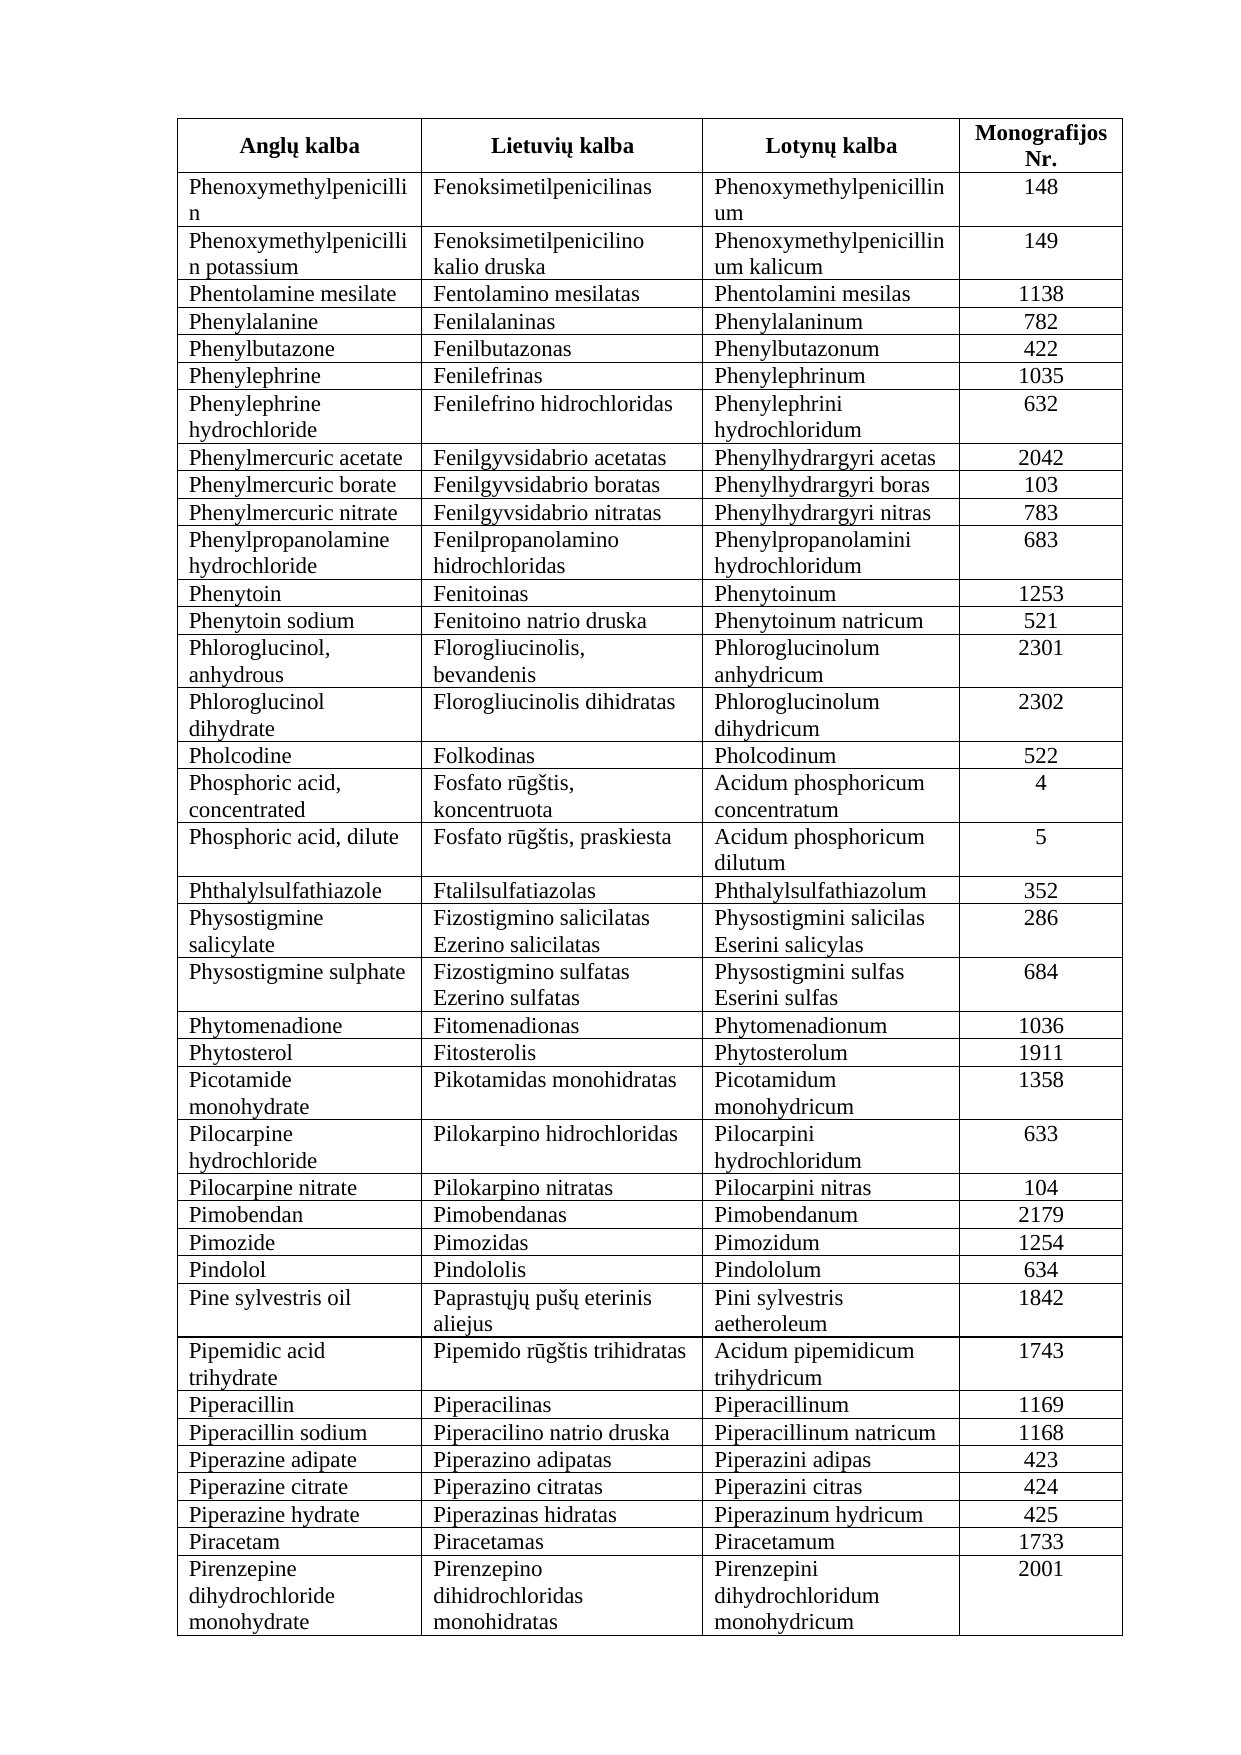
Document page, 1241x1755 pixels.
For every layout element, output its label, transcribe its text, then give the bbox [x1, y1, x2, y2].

table_cell 521 [960, 607, 1122, 633]
table_cell Phytosterol [178, 1039, 421, 1066]
table_cell Pirenzepini dihydrochloridum monohydricum [703, 1556, 959, 1634]
table_cell Fenilalaninas [422, 308, 702, 334]
table_header Monografijos Nr. [960, 119, 1122, 172]
table_cell Phenylpropanolamini hydrochloridum [703, 526, 959, 579]
table_cell Piperazine adipate [178, 1446, 421, 1472]
table_cell 1842 [960, 1284, 1122, 1336]
table_cell 1358 [960, 1067, 1122, 1119]
table_cell Pilocarpine nitrate [178, 1174, 421, 1200]
table_cell Piperazini adipas [703, 1446, 959, 1472]
table_cell Pimobendan [178, 1201, 421, 1228]
table_cell 2302 [960, 688, 1122, 741]
table_cell 424 [960, 1473, 1122, 1500]
table_cell Phenylephrine hydrochloride [178, 390, 421, 443]
table_cell 683 [960, 526, 1122, 579]
table_cell Phenylhydrargyri boras [703, 471, 959, 497]
table_cell 1168 [960, 1419, 1122, 1445]
table_cell 4 [960, 769, 1122, 822]
table_cell Pindololis [422, 1256, 702, 1283]
table_cell Phthalylsulfathiazole [178, 877, 421, 903]
table_cell Phloroglucinolum anhydricum [703, 635, 959, 687]
table_cell Piperazini citras [703, 1473, 959, 1500]
table_cell Fenilgyvsidabrio nitratas [422, 499, 702, 525]
table_cell Fenoksimetilpenicilino kalio druska [422, 227, 702, 279]
table_cell 286 [960, 904, 1122, 957]
table_cell Pimozidum [703, 1229, 959, 1255]
table_cell Phosphoric acid, concentrated [178, 769, 421, 822]
table_cell Phenylalaninum [703, 308, 959, 334]
table_cell Pilocarpini hydrochloridum [703, 1120, 959, 1173]
table_cell Pindolol [178, 1256, 421, 1283]
table_cell Fenitoinas [422, 580, 702, 606]
table_cell Piperazine hydrate [178, 1501, 421, 1527]
table_cell Pini sylvestris aetheroleum [703, 1284, 959, 1336]
table_cell Fenilgyvsidabrio acetatas [422, 444, 702, 470]
table_cell Phenoxymethylpenicillinum kalicum [703, 227, 959, 279]
table_cell Pholcodinum [703, 742, 959, 768]
table_cell Piracetam [178, 1528, 421, 1554]
table_cell Pilokarpino nitratas [422, 1174, 702, 1200]
table_cell Phenylalanine [178, 308, 421, 334]
table_cell Pilocarpine hydrochloride [178, 1120, 421, 1173]
table_cell Piracetamas [422, 1528, 702, 1554]
table_cell Fizostigmino salicilatas Ezerino salicilatas [422, 904, 702, 957]
table_cell Pirenzepine dihydrochloride monohydrate [178, 1556, 421, 1634]
table_cell Phentolamini mesilas [703, 280, 959, 307]
table_cell 1138 [960, 280, 1122, 307]
table_cell Florogliucinolis dihidratas [422, 688, 702, 741]
table_cell Piracetamum [703, 1528, 959, 1554]
table_cell Phytomenadionum [703, 1012, 959, 1038]
table_cell 634 [960, 1256, 1122, 1283]
table_cell 5 [960, 823, 1122, 876]
table_cell 2301 [960, 635, 1122, 687]
table_cell 148 [960, 173, 1122, 226]
table_cell 684 [960, 958, 1122, 1011]
table_cell 423 [960, 1446, 1122, 1472]
table_cell Fenilefrino hidrochloridas [422, 390, 702, 443]
table_cell Fitomenadionas [422, 1012, 702, 1038]
table_cell 149 [960, 227, 1122, 279]
table_cell Phenoxymethylpenicillin potassium [178, 227, 421, 279]
table_cell Phytomenadione [178, 1012, 421, 1038]
table_cell Piperacillinum natricum [703, 1419, 959, 1445]
table_cell Ftalilsulfatiazolas [422, 877, 702, 903]
table_cell Pindololum [703, 1256, 959, 1283]
table_cell Phenytoin [178, 580, 421, 606]
table_cell 783 [960, 499, 1122, 525]
table_cell Fenitoino natrio druska [422, 607, 702, 633]
table_cell Paprastųjų pušų eterinis aliejus [422, 1284, 702, 1336]
table_cell Pimozidas [422, 1229, 702, 1255]
table_cell Phloroglucinolum dihydricum [703, 688, 959, 741]
table_cell 352 [960, 877, 1122, 903]
table_cell Acidum phosphoricum dilutum [703, 823, 959, 876]
table_cell 1733 [960, 1528, 1122, 1554]
table_cell Phenytoinum natricum [703, 607, 959, 633]
table_cell Pipemidic acid trihydrate [178, 1338, 421, 1390]
table_cell Acidum phosphoricum concentratum [703, 769, 959, 822]
table_cell Phenylmercuric nitrate [178, 499, 421, 525]
table_cell Phenylbutazonum [703, 335, 959, 362]
table_cell Phenylhydrargyri nitras [703, 499, 959, 525]
table_cell Pirenzepino dihidrochloridas monohidratas [422, 1556, 702, 1634]
table_cell Phenylephrini hydrochloridum [703, 390, 959, 443]
table_cell Piperacilinas [422, 1391, 702, 1417]
table_cell 1743 [960, 1338, 1122, 1390]
table_cell Physostigmine sulphate [178, 958, 421, 1011]
table_cell Pimozide [178, 1229, 421, 1255]
table_cell 425 [960, 1501, 1122, 1527]
table_cell Phloroglucinol, anhydrous [178, 635, 421, 687]
table_cell Phenoxymethylpenicillinum [703, 173, 959, 226]
table_cell 422 [960, 335, 1122, 362]
table_cell Fitosterolis [422, 1039, 702, 1066]
table_cell 103 [960, 471, 1122, 497]
table_cell 1036 [960, 1012, 1122, 1038]
table_cell Piperacillinum [703, 1391, 959, 1417]
table_cell Fenilgyvsidabrio boratas [422, 471, 702, 497]
table_cell Fentolamino mesilatas [422, 280, 702, 307]
table_cell Florogliucinolis, bevandenis [422, 635, 702, 687]
table_cell 1911 [960, 1039, 1122, 1066]
table_cell Piperazino citratas [422, 1473, 702, 1500]
table_cell Fenilefrinas [422, 363, 702, 389]
table_cell Pimobendanas [422, 1201, 702, 1228]
table_cell Fenilbutazonas [422, 335, 702, 362]
table_cell 1253 [960, 580, 1122, 606]
table_cell Pine sylvestris oil [178, 1284, 421, 1336]
table_cell Phosphoric acid, dilute [178, 823, 421, 876]
table_cell 522 [960, 742, 1122, 768]
table_cell 2179 [960, 1201, 1122, 1228]
table_cell Phenoxymethylpenicillin [178, 173, 421, 226]
table_cell Pilocarpini nitras [703, 1174, 959, 1200]
table_cell Phytosterolum [703, 1039, 959, 1066]
table_cell Fosfato rūgštis, praskiesta [422, 823, 702, 876]
table_cell Physostigmine salicylate [178, 904, 421, 957]
table_cell Piperacilino natrio druska [422, 1419, 702, 1445]
table_cell Phenylpropanolamine hydrochloride [178, 526, 421, 579]
table_cell Fosfato rūgštis, koncentruota [422, 769, 702, 822]
table_cell Pipemido rūgštis trihidratas [422, 1338, 702, 1390]
table_cell Physostigmini sulfas Eserini sulfas [703, 958, 959, 1011]
table_cell Phenylbutazone [178, 335, 421, 362]
table_cell Piperazino adipatas [422, 1446, 702, 1472]
table_cell Pimobendanum [703, 1201, 959, 1228]
table_cell Phenytoinum [703, 580, 959, 606]
table_cell Phentolamine mesilate [178, 280, 421, 307]
table_cell Piperacillin sodium [178, 1419, 421, 1445]
table_cell Pilokarpino hidrochloridas [422, 1120, 702, 1173]
table_cell Pikotamidas monohidratas [422, 1067, 702, 1119]
table_cell Physostigmini salicilas Eserini salicylas [703, 904, 959, 957]
table_cell Acidum pipemidicum trihydricum [703, 1338, 959, 1390]
table_cell Piperazine citrate [178, 1473, 421, 1500]
table_cell Phenytoin sodium [178, 607, 421, 633]
table_cell 2042 [960, 444, 1122, 470]
table_cell Piperazinum hydricum [703, 1501, 959, 1527]
table_cell 2001 [960, 1556, 1122, 1634]
table_cell Pholcodine [178, 742, 421, 768]
table_cell Phthalylsulfathiazolum [703, 877, 959, 903]
table_cell 1254 [960, 1229, 1122, 1255]
table_cell 633 [960, 1120, 1122, 1173]
table_cell Phenylmercuric borate [178, 471, 421, 497]
table_cell Phenylephrinum [703, 363, 959, 389]
table_cell Phenylhydrargyri acetas [703, 444, 959, 470]
table_cell Fizostigmino sulfatas Ezerino sulfatas [422, 958, 702, 1011]
table_cell 1169 [960, 1391, 1122, 1417]
table_cell Phloroglucinol dihydrate [178, 688, 421, 741]
table_cell 782 [960, 308, 1122, 334]
table_cell 104 [960, 1174, 1122, 1200]
table_cell Phenylmercuric acetate [178, 444, 421, 470]
table_cell 632 [960, 390, 1122, 443]
table_cell Piperacillin [178, 1391, 421, 1417]
table_cell Folkodinas [422, 742, 702, 768]
table_cell Fenilpropanolamino hidrochloridas [422, 526, 702, 579]
table_cell Phenylephrine [178, 363, 421, 389]
table_cell Picotamide monohydrate [178, 1067, 421, 1119]
table_header Lotynų kalba [703, 119, 959, 172]
table_cell Piperazinas hidratas [422, 1501, 702, 1527]
table_header Lietuvių kalba [422, 119, 702, 172]
table_header Anglų kalba [178, 119, 421, 172]
table_cell Picotamidum monohydricum [703, 1067, 959, 1119]
table_cell Fenoksimetilpenicilinas [422, 173, 702, 226]
table_cell 1035 [960, 363, 1122, 389]
